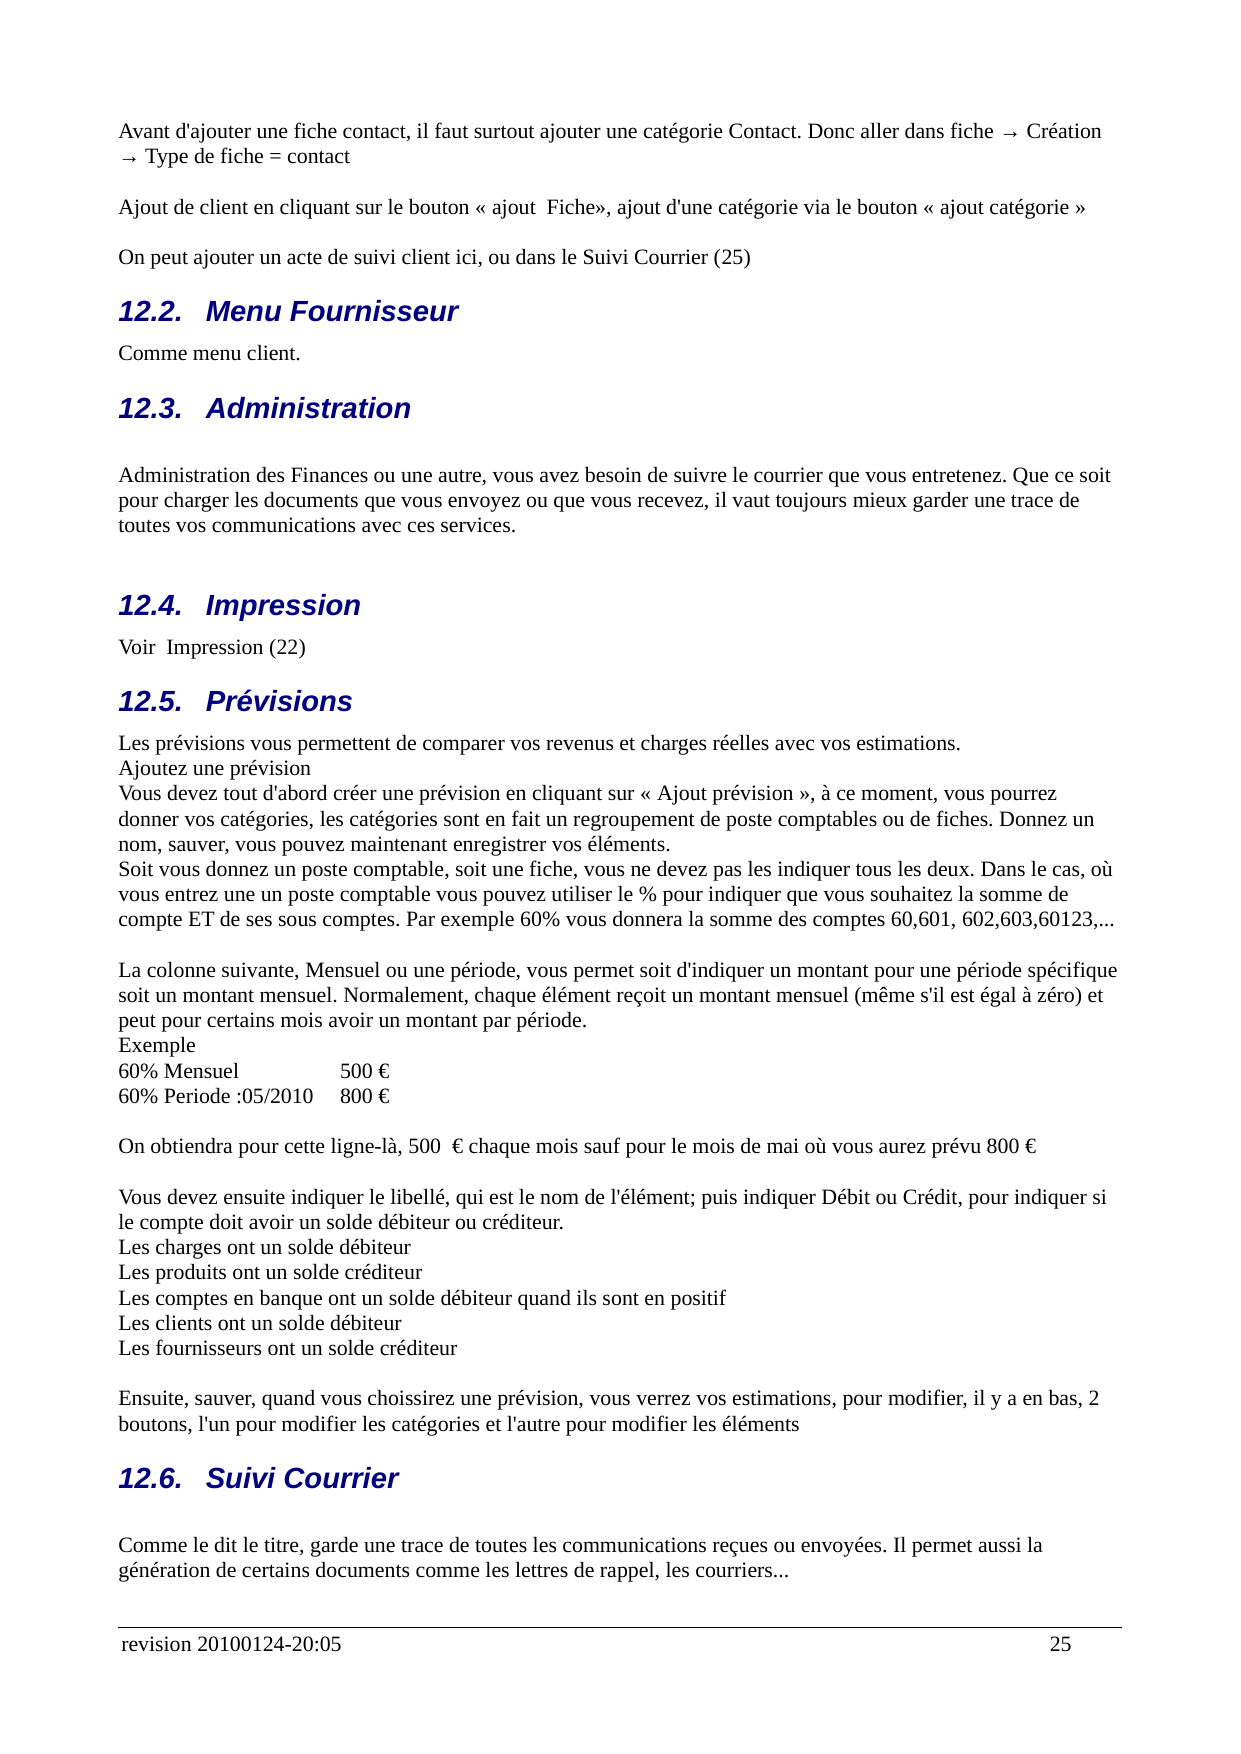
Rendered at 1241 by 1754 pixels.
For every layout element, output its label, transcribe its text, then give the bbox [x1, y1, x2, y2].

text Avant d'ajouter une fiche contact, il faut surtout ajouter une catégorie Contact. Donc aller dans fiche → Création → Type de fiche = contact [118, 118, 1122, 168]
text Les clients ont un solde débiteur [118, 1310, 1122, 1335]
text Ajout de client en cliquant sur le bouton « ajout Fiche», ajout d'une catégorie via le bouton « ajout catégorie » [118, 194, 1122, 219]
text Vous devez tout d'abord créer une prévision en cliquant sur « Ajout prévision », à ce moment, vous pourrez donner vos catégories, les catégories sont en fait un regroupement de poste comptables ou de fiches. Donnez un nom, sauver, vous pouvez maintenant enregistrer vos éléments. [118, 780, 1122, 856]
text 60% Mensuel 500 € [118, 1058, 1122, 1083]
subtitle Menu Fournisseur [118, 294, 1122, 328]
text Les fournisseurs ont un solde créditeur [118, 1335, 1122, 1360]
subtitle Impression [118, 588, 1122, 621]
text Administration des Finances ou une autre, vous avez besoin de suivre le courrier que vous entretenez. Que ce soit pour charger les documents que vous envoyez ou que vous recevez, il vaut toujours mieux garder une trace de toutes vos communications avec ces services. [118, 462, 1122, 537]
text Exemple [118, 1032, 1122, 1058]
text Soit vous donnez un poste comptable, soit une fiche, vous ne devez pas les indiquer tous les deux. Dans le cas, où vous entrez une un poste comptable vous pouvez utiliser le % pour indiquer que vous souhaitez la somme de compte ET de ses sous comptes. Par exemple 60% vous donnera la somme des comptes 60,601, 602,603,60123,... [118, 856, 1122, 932]
text Les charges ont un solde débiteur [118, 1234, 1122, 1259]
subtitle Suivi Courrier [118, 1461, 1122, 1494]
text Vous devez ensuite indiquer le libellé, qui est le nom de l'élément; puis indiquer Débit ou Crédit, pour indiquer si le compte doit avoir un solde débiteur ou créditeur. [118, 1184, 1122, 1234]
text Comme menu client. [118, 340, 1122, 366]
text On peut ajouter un acte de suivi client ici, ou dans le Suivi Courrier (1) [118, 244, 1122, 269]
text Comme le dit le titre, garde une trace de toutes les communications reçues ou envoyées. Il permet aussi la génération de certains documents comme les lettres de rappel, les courriers... [118, 1532, 1122, 1582]
text Voir Impression (1) [118, 634, 1122, 659]
text On obtiendra pour cette ligne-là, 500 € chaque mois sauf pour le mois de mai où vous aurez prévu 800 € [118, 1133, 1122, 1158]
text Les prévisions vous permettent de comparer vos revenus et charges réelles avec vos estimations. [118, 730, 1122, 755]
subtitle Prévisions [118, 684, 1122, 717]
text 60% Periode :05/2010 800 € [118, 1083, 1122, 1108]
text Les comptes en banque ont un solde débiteur quand ils sont en positif [118, 1284, 1122, 1310]
text Ensuite, sauver, quand vous choissirez une prévision, vous verrez vos estimations, pour modifier, il y a en bas, 2 boutons, l'un pour modifier les catégories et l'autre pour modifier les éléments [118, 1385, 1122, 1436]
subtitle Administration [118, 391, 1122, 424]
text Ajoutez une prévision [118, 755, 1122, 780]
text La colonne suivante, Mensuel ou une période, vous permet soit d'indiquer un montant pour une période spécifique soit un montant mensuel. Normalement, chaque élément reçoit un montant mensuel (même s'il est égal à zéro) et peut pour certains mois avoir un montant par période. [118, 957, 1122, 1032]
text Les produits ont un solde créditeur [118, 1259, 1122, 1284]
